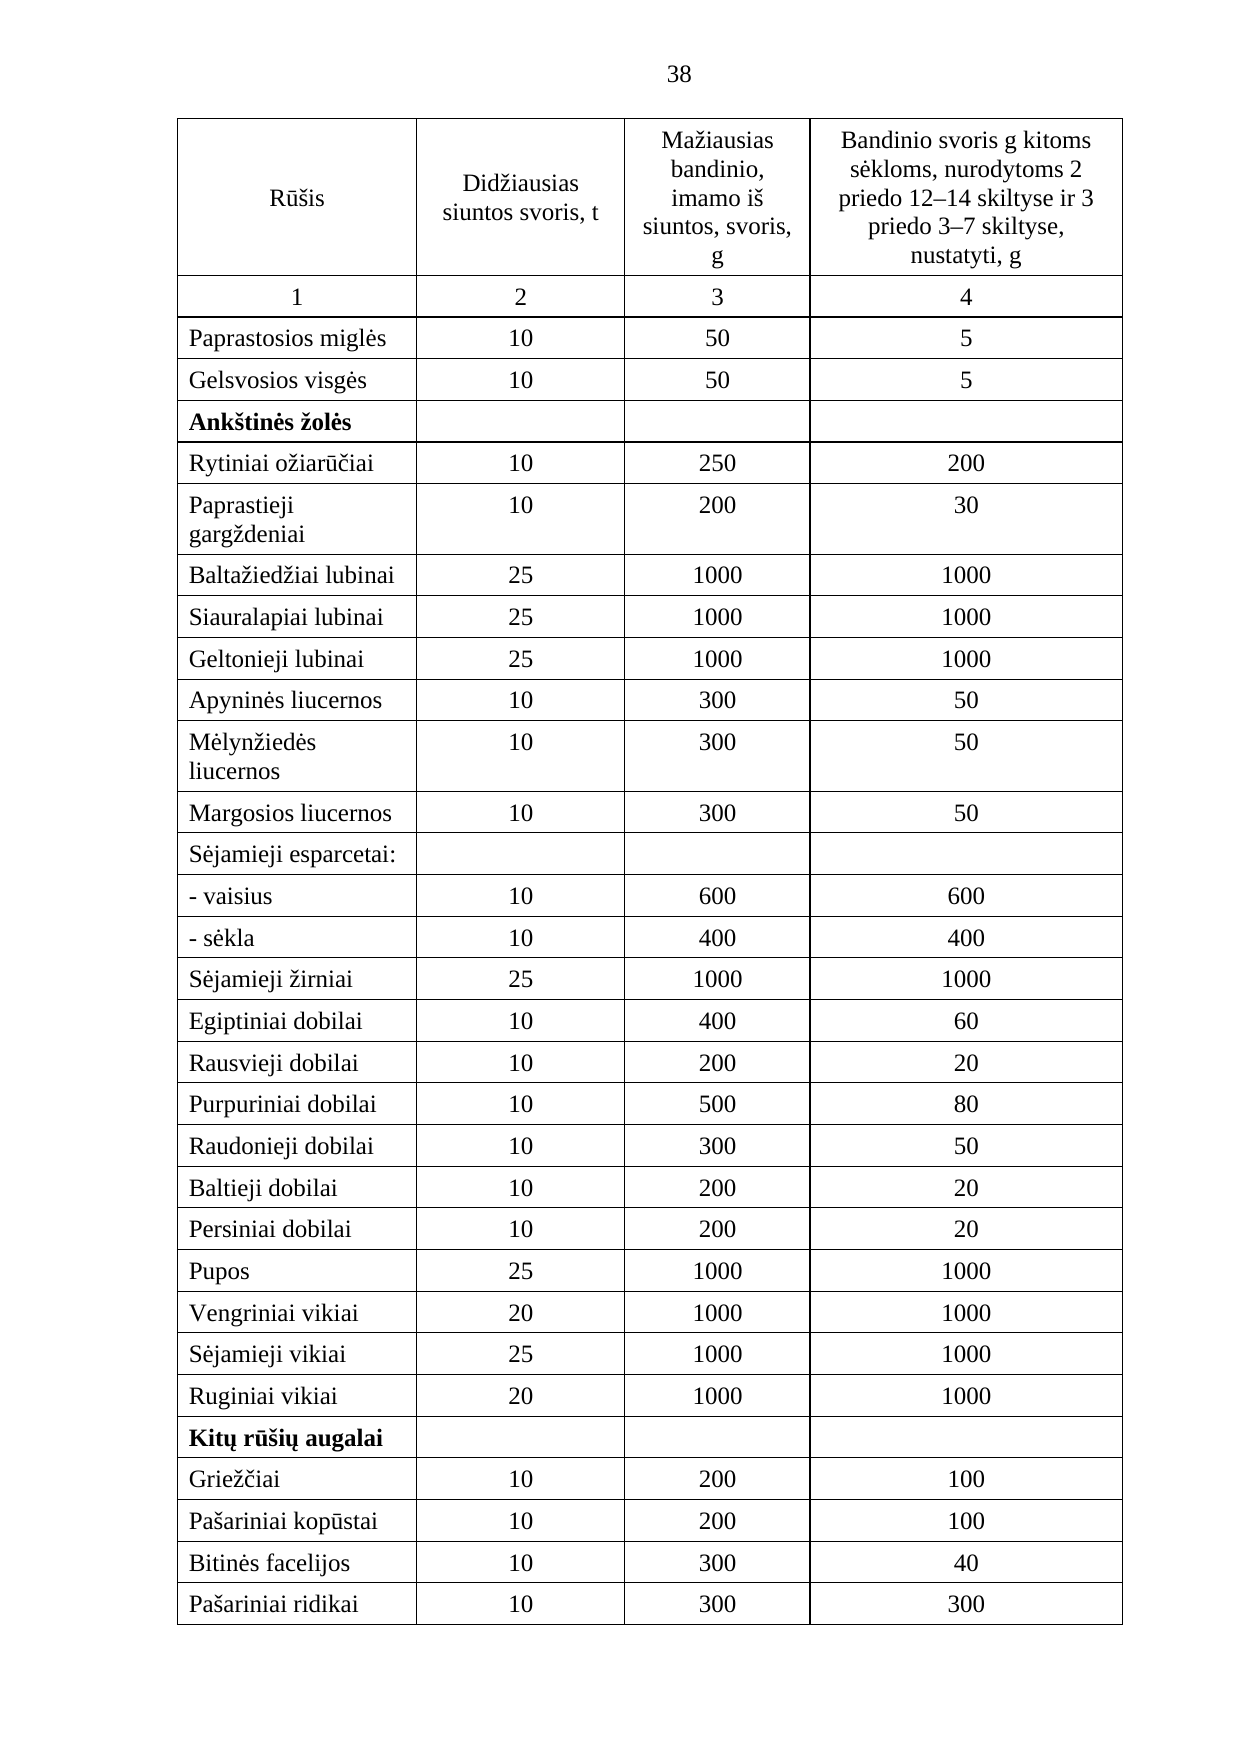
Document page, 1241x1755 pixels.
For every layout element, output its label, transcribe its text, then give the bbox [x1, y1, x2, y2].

table_cell 40 [811, 1542, 1122, 1582]
table_cell 10 [417, 1042, 624, 1082]
table_cell 400 [811, 917, 1122, 957]
table_cell 400 [625, 917, 809, 957]
table_cell Bitinės facelijos [178, 1542, 416, 1582]
table_cell 5 [811, 318, 1122, 358]
table_cell Egiptiniai dobilai [178, 1000, 416, 1041]
table_cell Rausvieji dobilai [178, 1042, 416, 1082]
table_cell Baltieji dobilai [178, 1167, 416, 1207]
table_cell 200 [625, 1167, 809, 1207]
table_cell Baltažiedžiai lubinai [178, 555, 416, 595]
table_cell 20 [417, 1292, 624, 1332]
table_cell Pašariniai ridikai [178, 1583, 416, 1624]
table_cell 5 [811, 359, 1122, 400]
table_cell 100 [811, 1500, 1122, 1541]
table_cell Paprastieji gargždeniai [178, 484, 416, 553]
table_cell Sėjamieji vikiai [178, 1333, 416, 1374]
table_cell [417, 833, 624, 874]
table_cell Pupos [178, 1250, 416, 1291]
table_cell Griežčiai [178, 1458, 416, 1499]
table_cell Siauralapiai lubinai [178, 596, 416, 637]
table_cell 10 [417, 484, 624, 553]
table_cell 10 [417, 359, 624, 400]
table_cell 10 [417, 917, 624, 957]
table_cell Sėjamieji žirniai [178, 958, 416, 999]
table_cell 200 [625, 484, 809, 553]
table_cell 10 [417, 1500, 624, 1541]
table_header Rūšis [178, 119, 416, 275]
table_cell 10 [417, 721, 624, 791]
table_cell 300 [625, 792, 809, 832]
table_cell 300 [811, 1583, 1122, 1624]
table_cell Sėjamieji esparcetai: [178, 833, 416, 874]
table_cell 10 [417, 792, 624, 832]
table_cell 10 [417, 1542, 624, 1582]
table_cell [811, 833, 1122, 874]
table_cell 60 [811, 1000, 1122, 1041]
table_cell - vaisius [178, 875, 416, 916]
table_cell 50 [811, 792, 1122, 832]
table_cell 300 [625, 1542, 809, 1582]
table_cell 25 [417, 1250, 624, 1291]
table_cell 50 [625, 359, 809, 400]
table_cell 50 [625, 318, 809, 358]
table_cell 1000 [625, 1375, 809, 1416]
table_cell 500 [625, 1083, 809, 1124]
table_cell 20 [811, 1167, 1122, 1207]
table_cell Vengriniai vikiai [178, 1292, 416, 1332]
table_cell Ruginiai vikiai [178, 1375, 416, 1416]
table_cell 1000 [625, 555, 809, 595]
table_cell 1000 [811, 1250, 1122, 1291]
table_cell Apyninės liucernos [178, 680, 416, 720]
table_cell 10 [417, 1083, 624, 1124]
table_cell 20 [811, 1042, 1122, 1082]
table_cell 10 [417, 1458, 624, 1499]
table_cell Rytiniai ožiarūčiai [178, 443, 416, 483]
table_cell 30 [811, 484, 1122, 553]
table_cell 20 [811, 1208, 1122, 1249]
table_cell 200 [625, 1458, 809, 1499]
table_cell 10 [417, 318, 624, 358]
table_cell 1000 [811, 1375, 1122, 1416]
table_cell 1000 [811, 555, 1122, 595]
table_cell 10 [417, 443, 624, 483]
table_header Bandinio svoris g kitoms sėkloms, nurodytoms 2 priedo 12–14 skiltyse ir 3 priedo 3–7 skiltyse, nustatyti, g [811, 119, 1122, 275]
table_cell 200 [811, 443, 1122, 483]
table_cell [811, 401, 1122, 441]
table_cell 600 [625, 875, 809, 916]
table_cell 1000 [625, 596, 809, 637]
table_cell 200 [625, 1042, 809, 1082]
table_cell 200 [625, 1500, 809, 1541]
table_cell 1000 [625, 1250, 809, 1291]
table_cell 1000 [811, 596, 1122, 637]
table_cell 1000 [811, 1292, 1122, 1332]
table_cell 25 [417, 638, 624, 678]
table_cell 25 [417, 555, 624, 595]
table_cell 10 [417, 1167, 624, 1207]
table_cell 50 [811, 1125, 1122, 1166]
table_cell Gelsvosios visgės [178, 359, 416, 400]
table_cell 200 [625, 1208, 809, 1249]
table_header Didžiausias siuntos svoris, t [417, 119, 624, 275]
table_cell 25 [417, 958, 624, 999]
table_cell 3 [625, 276, 809, 316]
table_cell 25 [417, 596, 624, 637]
table_cell 4 [811, 276, 1122, 316]
table_cell Mėlynžiedės liucernos [178, 721, 416, 791]
table_cell 100 [811, 1458, 1122, 1499]
table_cell 10 [417, 1208, 624, 1249]
table_cell [625, 833, 809, 874]
table_cell [625, 401, 809, 441]
table_cell 10 [417, 1125, 624, 1166]
table_cell 400 [625, 1000, 809, 1041]
table_cell Raudonieji dobilai [178, 1125, 416, 1166]
table_cell 1000 [625, 638, 809, 678]
table_cell 1000 [625, 958, 809, 999]
table_cell 10 [417, 875, 624, 916]
table_cell 1000 [811, 1333, 1122, 1374]
table_cell 2 [417, 276, 624, 316]
table_cell [625, 1417, 809, 1457]
table_cell Purpuriniai dobilai [178, 1083, 416, 1124]
table_cell 10 [417, 1000, 624, 1041]
table_cell 25 [417, 1333, 624, 1374]
table_cell - sėkla [178, 917, 416, 957]
table_cell 50 [811, 721, 1122, 791]
table_cell 20 [417, 1375, 624, 1416]
table_cell 50 [811, 680, 1122, 720]
table_cell Margosios liucernos [178, 792, 416, 832]
table_cell 300 [625, 721, 809, 791]
table_header Mažiausias bandinio, imamo iš siuntos, svoris, g [625, 119, 809, 275]
table_cell 1000 [625, 1333, 809, 1374]
table_cell Geltonieji lubinai [178, 638, 416, 678]
table_cell Persiniai dobilai [178, 1208, 416, 1249]
table_cell 10 [417, 680, 624, 720]
table_cell 250 [625, 443, 809, 483]
table_cell 1 [178, 276, 416, 316]
table_cell Kitų rūšių augalai [178, 1417, 416, 1457]
table_cell 1000 [811, 638, 1122, 678]
table_cell 300 [625, 1125, 809, 1166]
table_cell [811, 1417, 1122, 1457]
table_cell [417, 401, 624, 441]
table_cell 300 [625, 1583, 809, 1624]
table_cell 600 [811, 875, 1122, 916]
table_cell [417, 1417, 624, 1457]
table_cell 1000 [625, 1292, 809, 1332]
table_cell Ankštinės žolės [178, 401, 416, 441]
table_cell 1000 [811, 958, 1122, 999]
table_cell 10 [417, 1583, 624, 1624]
table_cell 300 [625, 680, 809, 720]
table_cell Pašariniai kopūstai [178, 1500, 416, 1541]
table_cell Paprastosios miglės [178, 318, 416, 358]
table_cell 80 [811, 1083, 1122, 1124]
